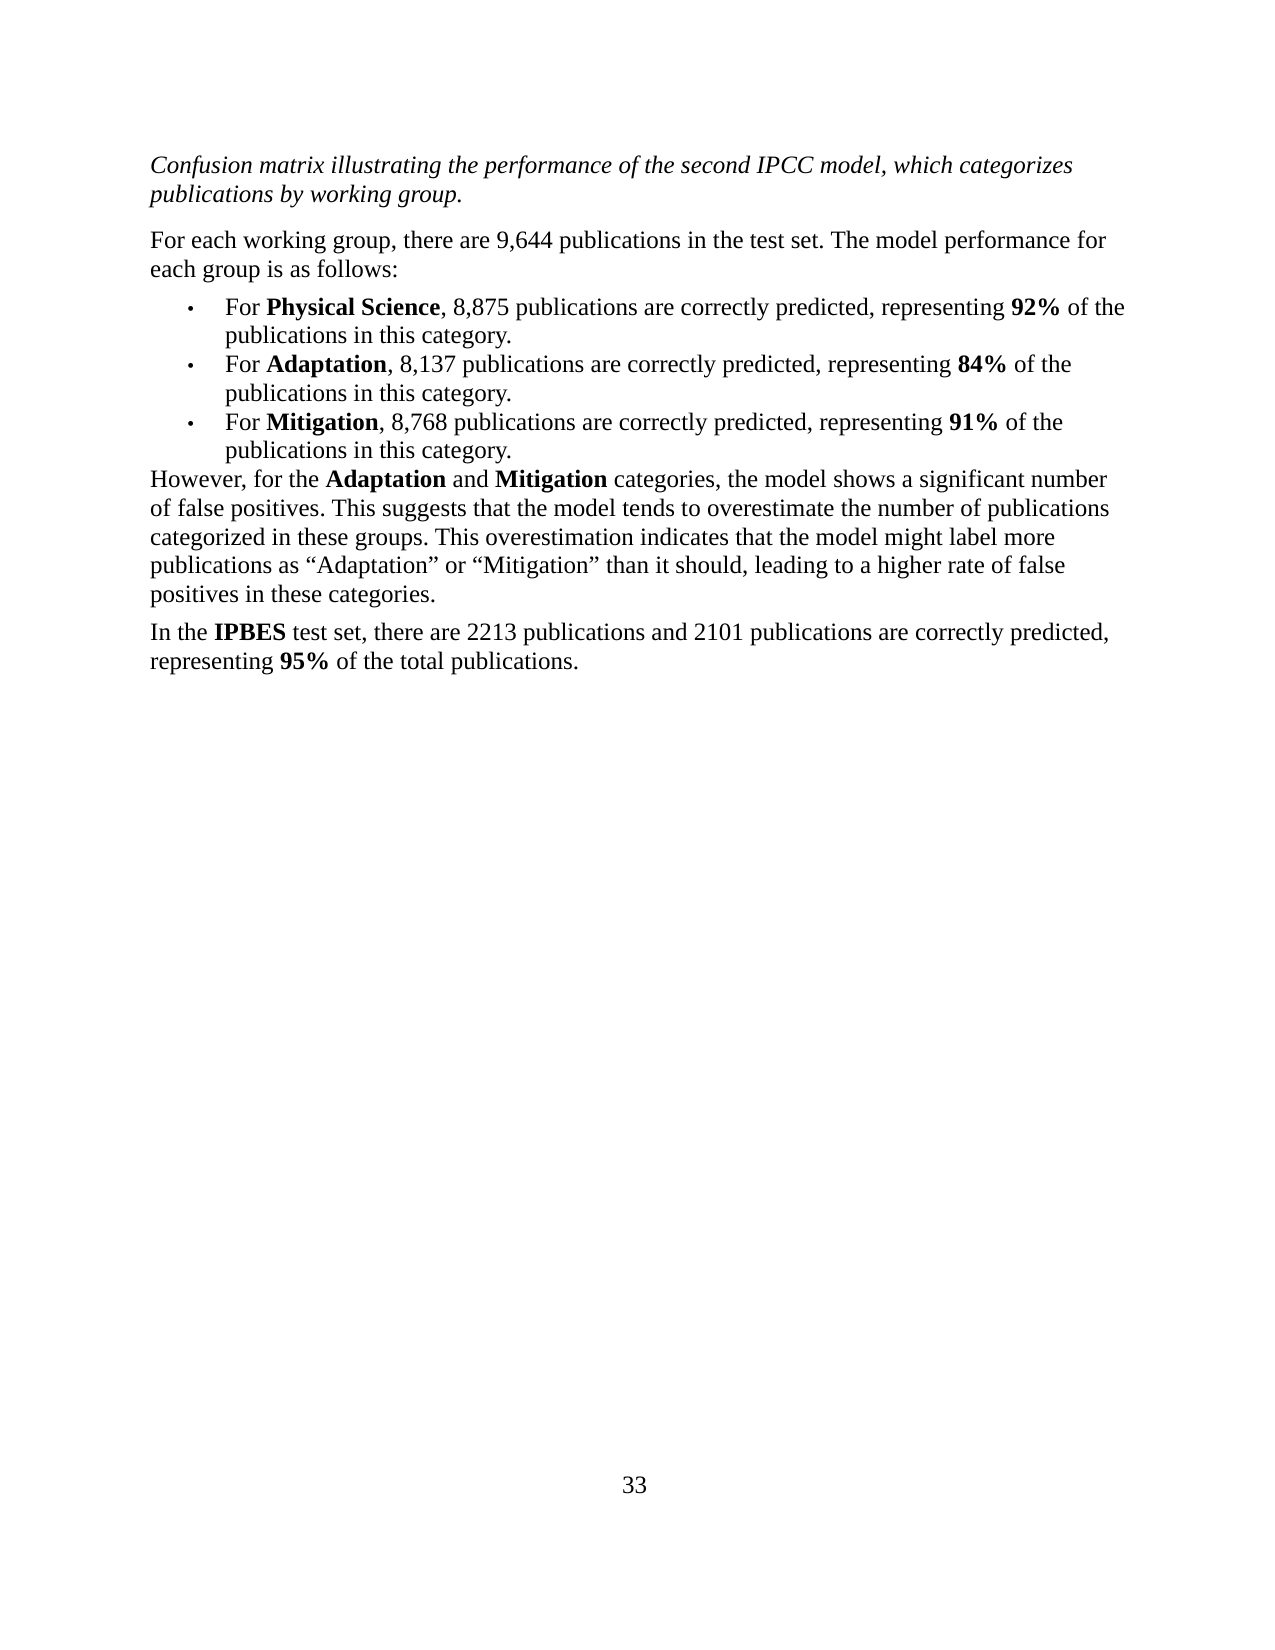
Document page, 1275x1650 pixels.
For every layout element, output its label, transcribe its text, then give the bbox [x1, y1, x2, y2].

text However, for the Adaptation and Mitigation categories, the model shows a significant number of false positives. This suggests that the model tends to overestimate the number of publications categorized in these groups. This overestimation indicates that the model might label more publications as “Adaptation” or “Mitigation” than it should, leading to a higher rate of false positives in these categories. [150, 464, 1125, 608]
list For Physical Science, 8,875 publications are correctly predicted, representing 92% of the publications in this category. [187, 292, 1125, 349]
text For each working group, there are 9,644 publications in the test set. The model performance for each group is as follows: [150, 225, 1125, 283]
list For Adaptation, 8,137 publications are correctly predicted, representing 84% of the publications in this category. [187, 349, 1125, 407]
list For Mitigation, 8,768 publications are correctly predicted, representing 91% of the publications in this category. [187, 407, 1125, 464]
text Confusion matrix illustrating the performance of the second IPCC model, which categorizes publications by working group. [150, 150, 1125, 207]
text In the IPBES test set, there are 2213 publications and 2101 publications are correctly predicted, representing 95% of the total publications. [150, 617, 1125, 674]
